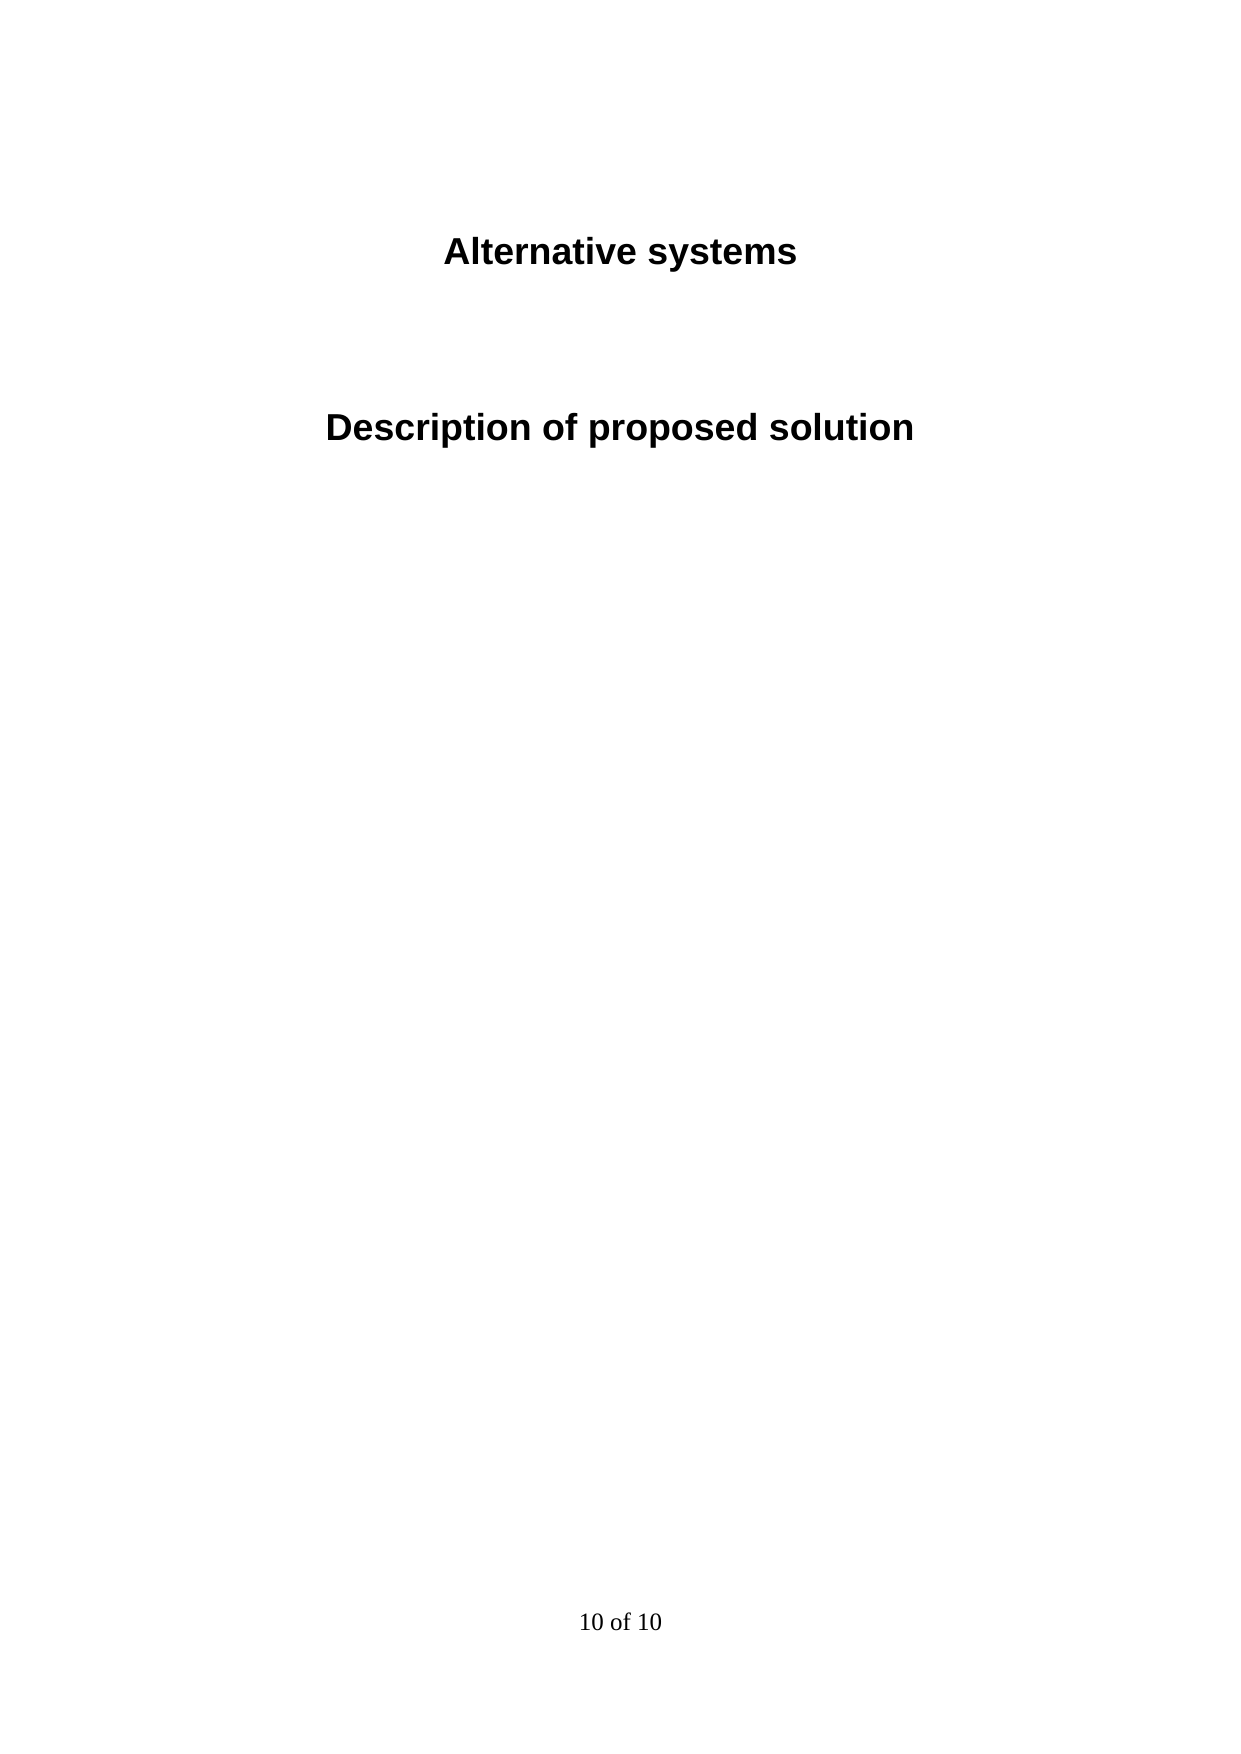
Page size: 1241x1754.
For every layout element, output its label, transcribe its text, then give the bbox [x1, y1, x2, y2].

subtitle Alternative systems [118, 229, 1122, 272]
subtitle Description of proposed solution [118, 405, 1122, 448]
